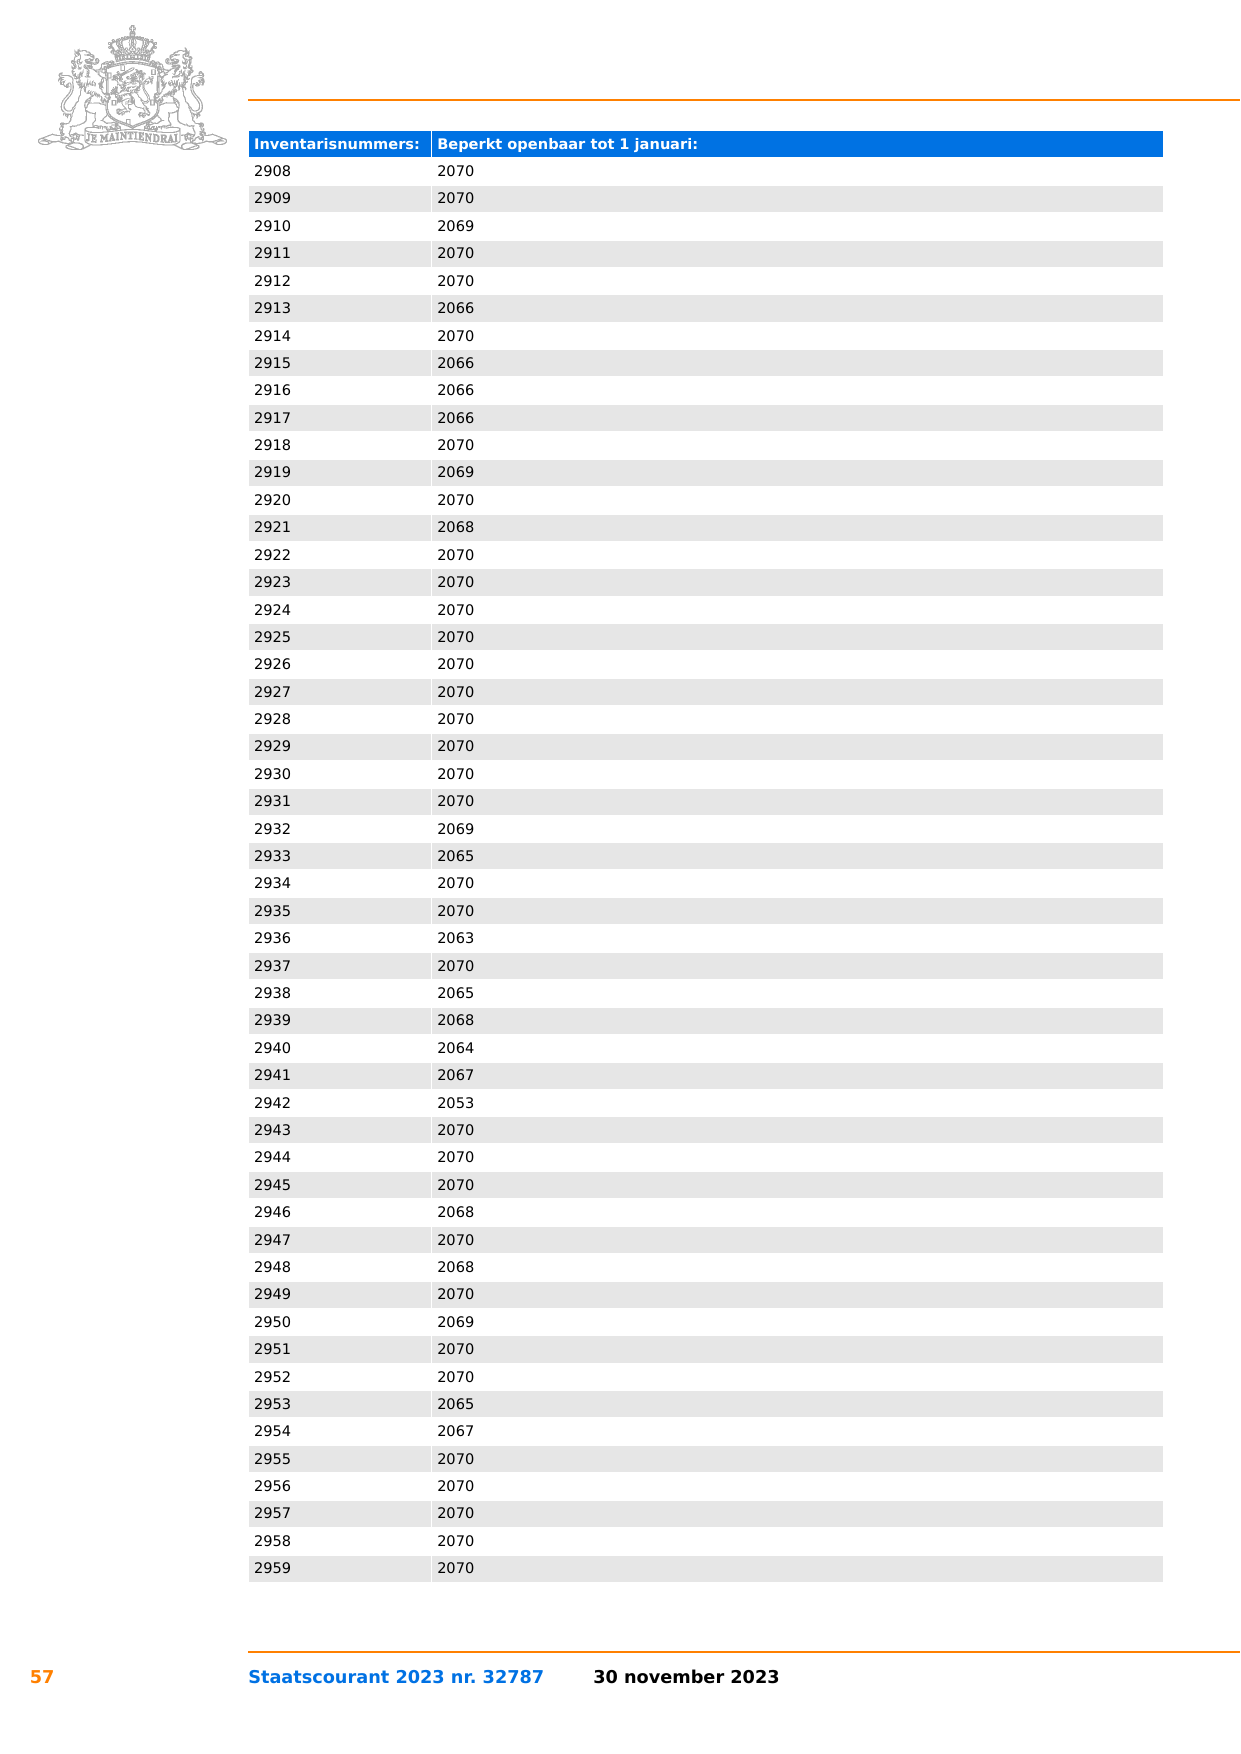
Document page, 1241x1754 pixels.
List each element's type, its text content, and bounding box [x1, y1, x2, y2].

table_cell 2925 [249, 624, 431, 650]
table_cell 2949 [249, 1282, 431, 1308]
table_cell 2924 [249, 597, 431, 623]
table_cell 2958 [249, 1528, 431, 1554]
table_cell 2070 [432, 323, 1163, 349]
table_header Inventarisnummers: [249, 131, 431, 157]
table_cell 2070 [432, 761, 1163, 787]
table_header Beperkt openbaar tot 1 januari: [432, 131, 1163, 157]
table_cell 2066 [432, 405, 1163, 431]
table_cell 2070 [432, 1364, 1163, 1390]
table_cell 2066 [432, 378, 1163, 404]
table_cell 2070 [432, 1172, 1163, 1198]
table_cell 2070 [432, 651, 1163, 678]
table_cell 2939 [249, 1008, 431, 1034]
table_cell 2941 [249, 1063, 431, 1089]
table_cell 2070 [432, 679, 1163, 705]
table_cell 2952 [249, 1364, 431, 1390]
table_cell 2912 [249, 268, 431, 294]
table_cell 2942 [249, 1090, 431, 1116]
table_cell 2919 [249, 460, 431, 486]
table_cell 2909 [249, 186, 431, 212]
table_cell 2935 [249, 898, 431, 924]
table_cell 2069 [432, 816, 1163, 842]
table_cell 2070 [432, 1446, 1163, 1472]
table_cell 2917 [249, 405, 431, 431]
table_cell 2914 [249, 323, 431, 349]
picture [38, 25, 227, 150]
table_cell 2069 [432, 1309, 1163, 1335]
table_cell 2064 [432, 1035, 1163, 1061]
table_cell 2908 [249, 158, 431, 185]
table_cell 2927 [249, 679, 431, 705]
table_cell 2947 [249, 1227, 431, 1253]
table_cell 2933 [249, 843, 431, 869]
table_cell 2943 [249, 1117, 431, 1143]
table_cell 2070 [432, 241, 1163, 267]
table_cell 2920 [249, 487, 431, 513]
table_cell 2951 [249, 1336, 431, 1363]
table_cell 2956 [249, 1473, 431, 1500]
table_cell 2070 [432, 268, 1163, 294]
table_cell 2930 [249, 761, 431, 787]
table_cell 2931 [249, 789, 431, 815]
table_cell 2066 [432, 295, 1163, 322]
table_cell 2070 [432, 487, 1163, 513]
table_cell 2066 [432, 350, 1163, 376]
table_cell 2068 [432, 1008, 1163, 1034]
table_cell 2065 [432, 843, 1163, 869]
table_cell 2932 [249, 816, 431, 842]
table_cell 2070 [432, 706, 1163, 733]
table_cell 2945 [249, 1172, 431, 1198]
table_cell 2070 [432, 1336, 1163, 1363]
table_cell 2070 [432, 542, 1163, 568]
table_cell 2936 [249, 925, 431, 952]
table_cell 2070 [432, 953, 1163, 979]
table_cell 2948 [249, 1254, 431, 1281]
table_cell 2938 [249, 980, 431, 1007]
table_cell 2053 [432, 1090, 1163, 1116]
table_cell 2067 [432, 1419, 1163, 1445]
table_cell 2070 [432, 1145, 1163, 1171]
table_cell 2955 [249, 1446, 431, 1472]
table_cell 2910 [249, 213, 431, 239]
table_cell 2070 [432, 1473, 1163, 1500]
table_cell 2928 [249, 706, 431, 733]
table_cell 2070 [432, 569, 1163, 596]
table_cell 2069 [432, 213, 1163, 239]
table_cell 2922 [249, 542, 431, 568]
table_cell 2068 [432, 515, 1163, 541]
table_cell 2937 [249, 953, 431, 979]
table_cell 2063 [432, 925, 1163, 952]
table_cell 2916 [249, 378, 431, 404]
table_cell 2921 [249, 515, 431, 541]
table_cell 2940 [249, 1035, 431, 1061]
table_cell 2070 [432, 597, 1163, 623]
table_cell 2070 [432, 432, 1163, 459]
table_cell 2070 [432, 1501, 1163, 1527]
table_cell 2068 [432, 1199, 1163, 1226]
table_cell 2070 [432, 734, 1163, 760]
table_cell 2070 [432, 871, 1163, 897]
table_cell 2913 [249, 295, 431, 322]
table_cell 2070 [432, 1117, 1163, 1143]
table_cell 2070 [432, 624, 1163, 650]
table_cell 2065 [432, 980, 1163, 1007]
table_cell 2934 [249, 871, 431, 897]
table_cell 2067 [432, 1063, 1163, 1089]
table_cell 2918 [249, 432, 431, 459]
table_cell 2070 [432, 1282, 1163, 1308]
table_cell 2070 [432, 186, 1163, 212]
table_cell 2953 [249, 1391, 431, 1417]
table_cell 2070 [432, 158, 1163, 185]
table_cell 2923 [249, 569, 431, 596]
table_cell 2068 [432, 1254, 1163, 1281]
table_cell 2070 [432, 789, 1163, 815]
table_cell 2070 [432, 1556, 1163, 1582]
table_cell 2929 [249, 734, 431, 760]
table_cell 2065 [432, 1391, 1163, 1417]
table_cell 2954 [249, 1419, 431, 1445]
table_cell 2069 [432, 460, 1163, 486]
table_cell 2926 [249, 651, 431, 678]
table_cell 2070 [432, 1528, 1163, 1554]
table_cell 2070 [432, 898, 1163, 924]
table_cell 2957 [249, 1501, 431, 1527]
table_cell 2944 [249, 1145, 431, 1171]
table_cell 2959 [249, 1556, 431, 1582]
table_cell 2915 [249, 350, 431, 376]
table_cell 2946 [249, 1199, 431, 1226]
table_cell 2070 [432, 1227, 1163, 1253]
table_cell 2911 [249, 241, 431, 267]
table_cell 2950 [249, 1309, 431, 1335]
